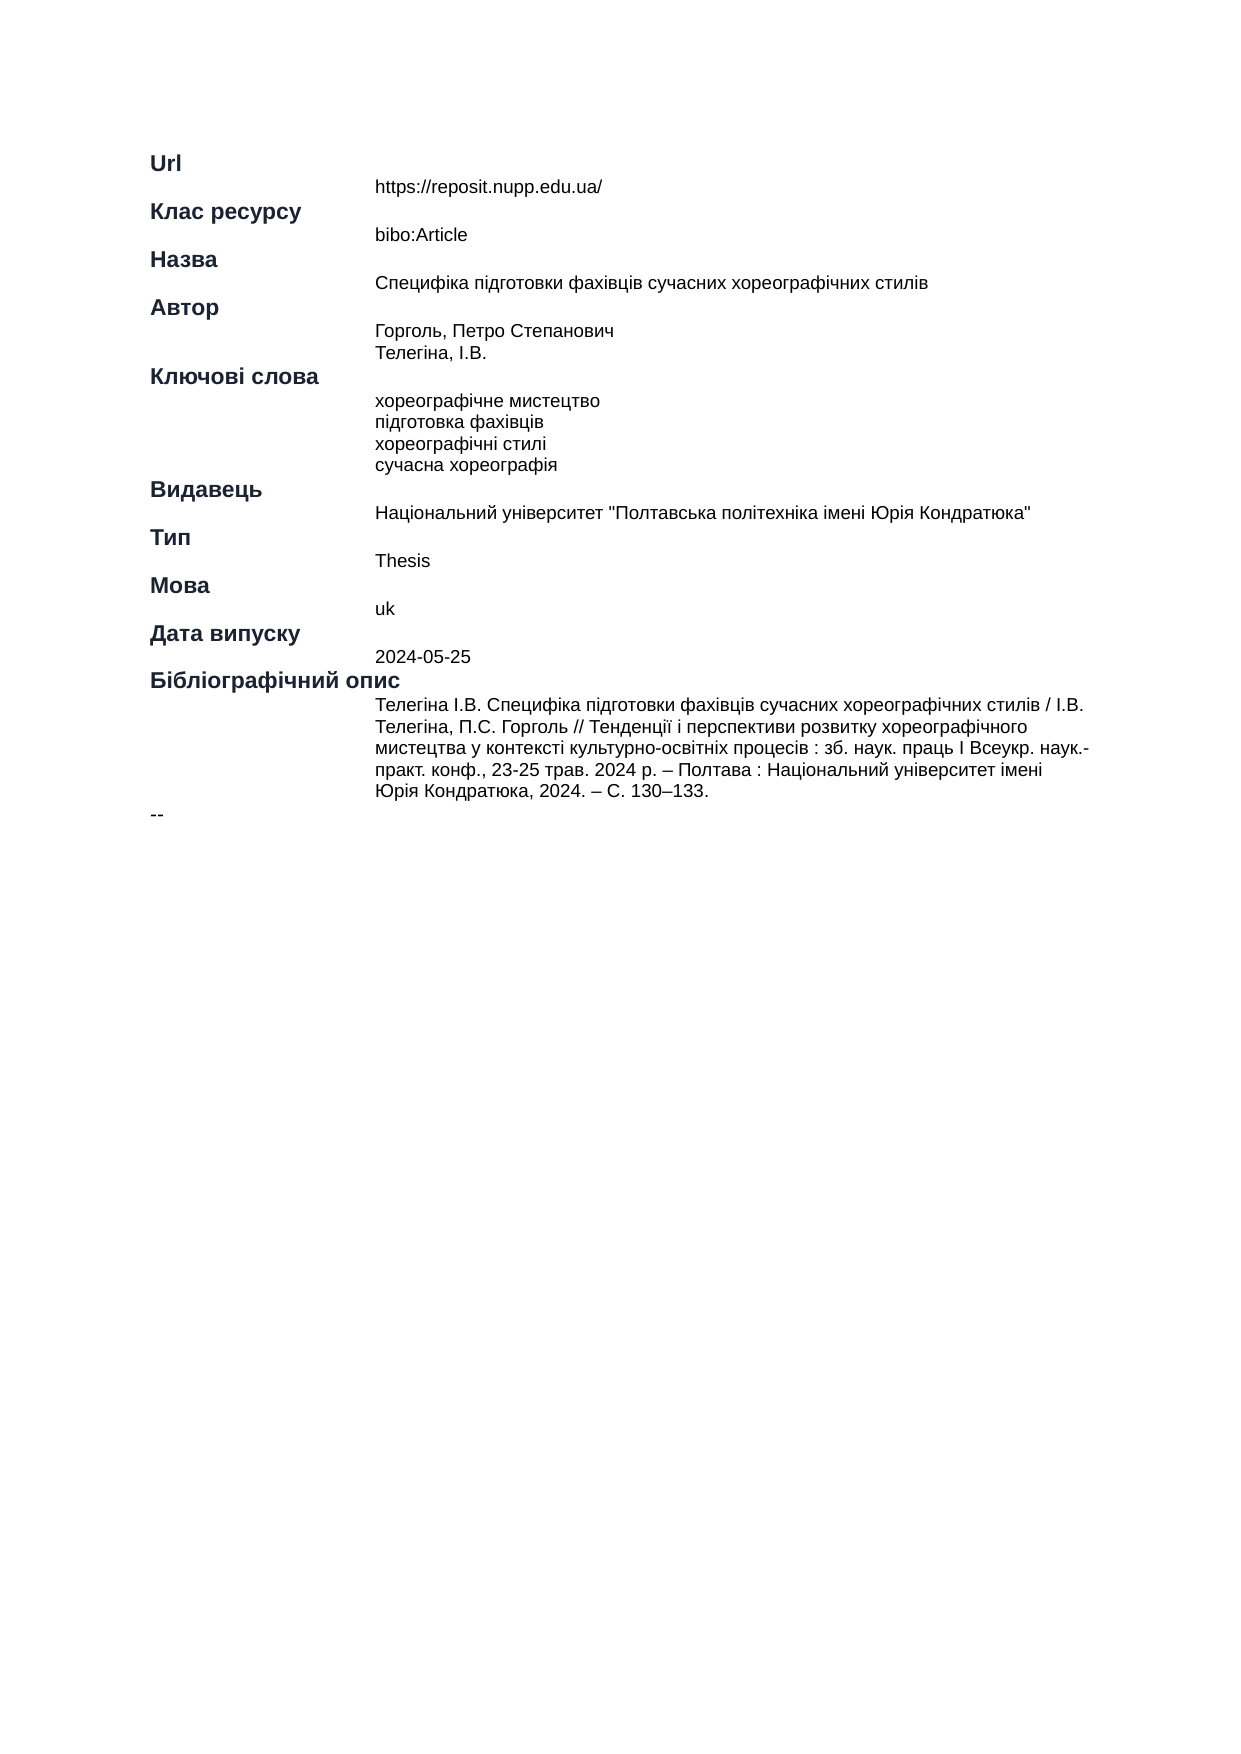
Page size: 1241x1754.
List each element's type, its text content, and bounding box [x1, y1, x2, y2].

text Телегіна І.В. Специфіка підготовки фахівців сучасних хореографічних стилів / І.В. Телегіна, П.С. Горголь // Тенденції і перспективи розвитку хореографічного мистецтва у контексті культурно-освітніх процесів : зб. наук. праць I Всеукр. наук.-практ. конф., 23-25 трав. 2024 р. – Полтава : Національний університет імені Юрія Кондратюка, 2024. – С. 130–133. [375, 694, 1090, 802]
text Назва [150, 246, 1090, 272]
text -- [150, 802, 1090, 826]
text Тип [150, 524, 1090, 550]
text Thesis [375, 550, 1090, 572]
text Клас ресурсу [150, 198, 1090, 224]
text Автор [150, 294, 1090, 320]
text https://reposit.nupp.edu.ua/ [375, 176, 1090, 198]
text Телегіна, І.В. [375, 342, 1090, 363]
text bibo:Article [375, 224, 1090, 246]
text хореографічне мистецтво [375, 389, 1090, 411]
text Горголь, Петро Степанович [375, 320, 1090, 342]
text Національний університет "Полтавська політехніка імені Юрія Кондратюка" [375, 502, 1090, 524]
text Специфіка підготовки фахівців сучасних хореографічних стилів [375, 272, 1090, 294]
text Url [150, 150, 1090, 176]
text сучасна хореографія [375, 454, 1090, 476]
text Ключові слова [150, 363, 1090, 389]
text Видавець [150, 476, 1090, 502]
text підготовка фахівців [375, 411, 1090, 433]
text хореографічні стилі [375, 433, 1090, 454]
text 2024-05-25 [375, 646, 1090, 667]
text uk [375, 598, 1090, 619]
text Дата випуску [150, 619, 1090, 646]
text Мова [150, 572, 1090, 598]
text Бібліографічний опис [150, 667, 1090, 694]
